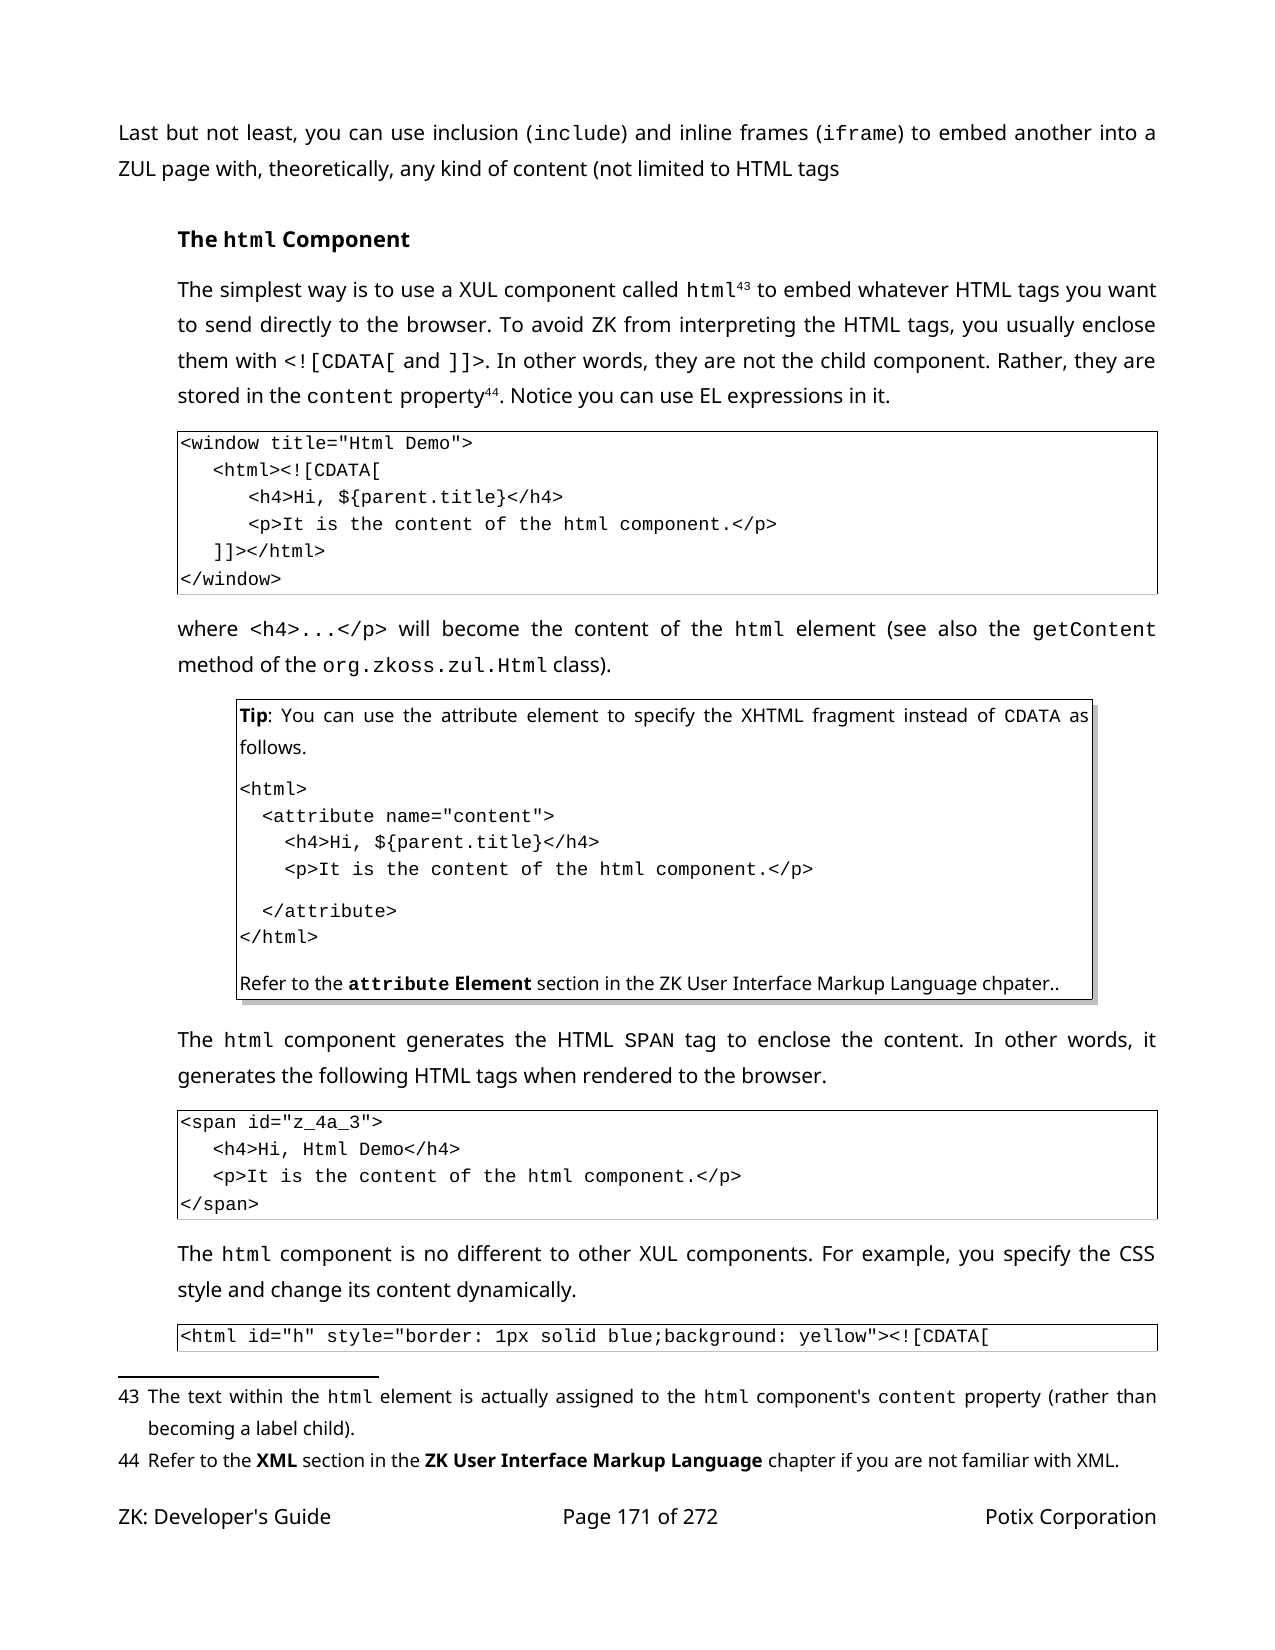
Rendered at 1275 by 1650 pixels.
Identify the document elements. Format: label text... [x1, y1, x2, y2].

text ]]></html> [178, 539, 1157, 563]
text <html><![CDATA[ [178, 458, 1157, 482]
text Refer to the attribute Element section in the ZK User Interface Markup Language chpater.. [237, 967, 1092, 999]
text </window> [178, 566, 1157, 594]
text <p>It is the content of the html component.</p> [178, 1164, 1157, 1189]
text Refer to the XML section in the ZK User Interface Markup Language chapter if you are not familiar with XML. [118, 1447, 1157, 1473]
text The html component is no different to other XUL components. For example, you specify the CSS style and change its content dynamically. [177, 1239, 1157, 1303]
text <span id="z_4a_3"> [178, 1111, 1157, 1134]
text <html id="h" style="border: 1px solid blue;background: yellow"><![CDATA[ [178, 1325, 1157, 1351]
text <h4>Hi, ${parent.title}</h4> [178, 485, 1157, 509]
text The html component generates the HTML SPAN tag to enclose the content. In other words, it generates the following HTML tags when rendered to the browser. [177, 1026, 1157, 1089]
text </attribute> </html> [237, 899, 1092, 950]
text <p>It is the content of the html component.</p> [178, 512, 1157, 536]
text Tip: You can use the attribute element to specify the XHTML fragment instead of CDATA as follows. [237, 700, 1092, 760]
text <h4>Hi, Html Demo</h4> [178, 1137, 1157, 1161]
text </span> [178, 1192, 1157, 1219]
text Last but not least, you can use inclusion (include) and inline frames (iframe) to embed another into a ZUL page with, theoretically, any kind of content (not limited to HTML tags [118, 118, 1157, 182]
text The simplest way is to use a XUL component called html to embed whatever HTML tags you want to send directly to the browser. To avoid ZK from interpreting the HTML tags, you usually enclose them with <![CDATA[ and ]]>. In other words, they are not the child component. Rather, they are stored in the content property. Notice you can use EL expressions in it. [177, 275, 1157, 410]
text where <h4>...</p> will become the content of the html element (see also the getContent method of the org.zkoss.zul.Html class). [177, 614, 1157, 678]
subtitle The html Component [177, 224, 1157, 254]
text <html> <attribute name="content"> <h4>Hi, ${parent.title}</h4> <p>It is the content of the html component.</p> [237, 777, 1092, 881]
text <window title="Html Demo"> [178, 432, 1157, 455]
text The text within the html element is actually assigned to the html component's content property (rather than becoming a label child). [118, 1383, 1157, 1441]
